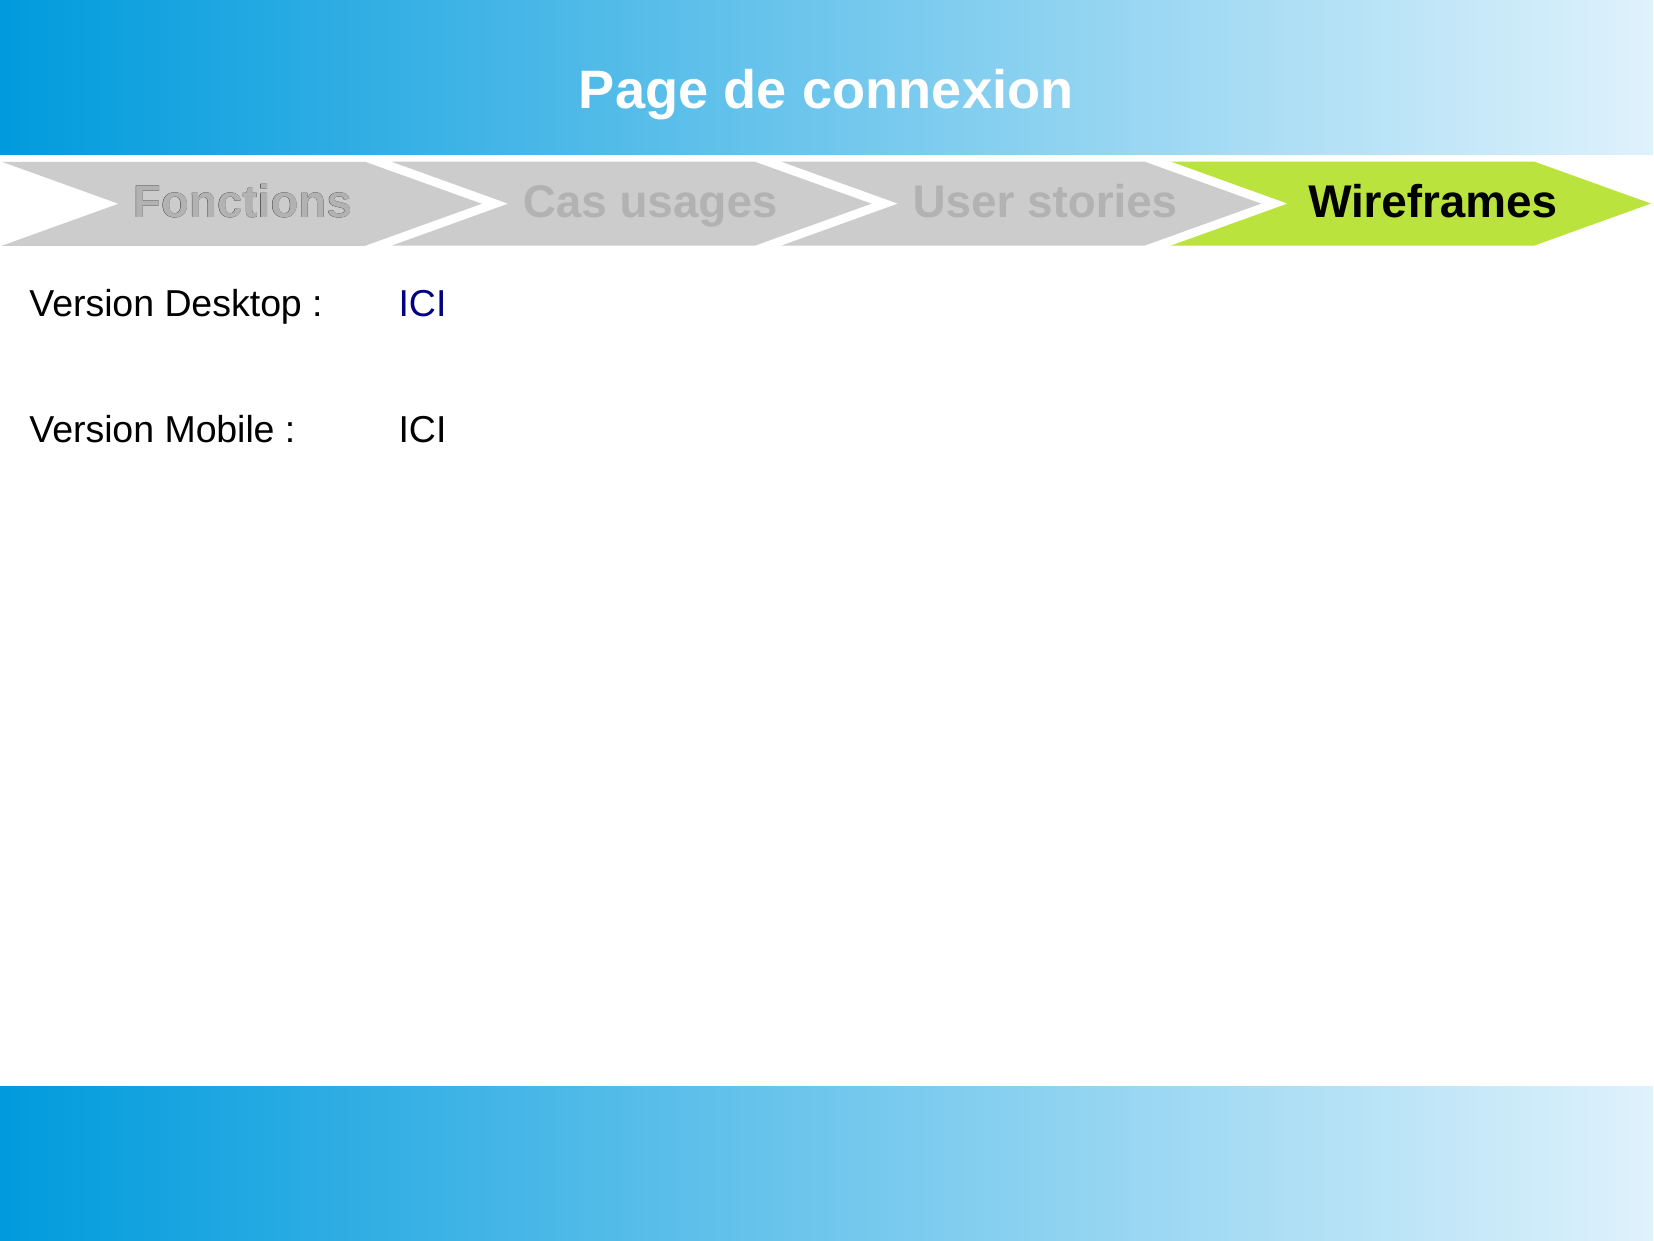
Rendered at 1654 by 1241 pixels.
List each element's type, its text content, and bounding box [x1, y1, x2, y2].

text_box [813, 182, 872, 225]
text_box [1203, 182, 1262, 225]
text_box Fonctions [118, 168, 423, 235]
title Page de connexion [82, 37, 1571, 143]
text_box [1, 161, 396, 246]
text_box [1599, 184, 1651, 223]
text_box Cas usages [508, 168, 813, 235]
text_box User stories [897, 168, 1203, 235]
text_box [1170, 161, 1564, 246]
text_box [423, 182, 482, 225]
text_box [391, 161, 785, 246]
text_box Wireframes [1293, 168, 1599, 235]
text_box Version Desktop : ICI Version Mobile : ICI [14, 274, 1630, 590]
text_box [781, 161, 1175, 246]
